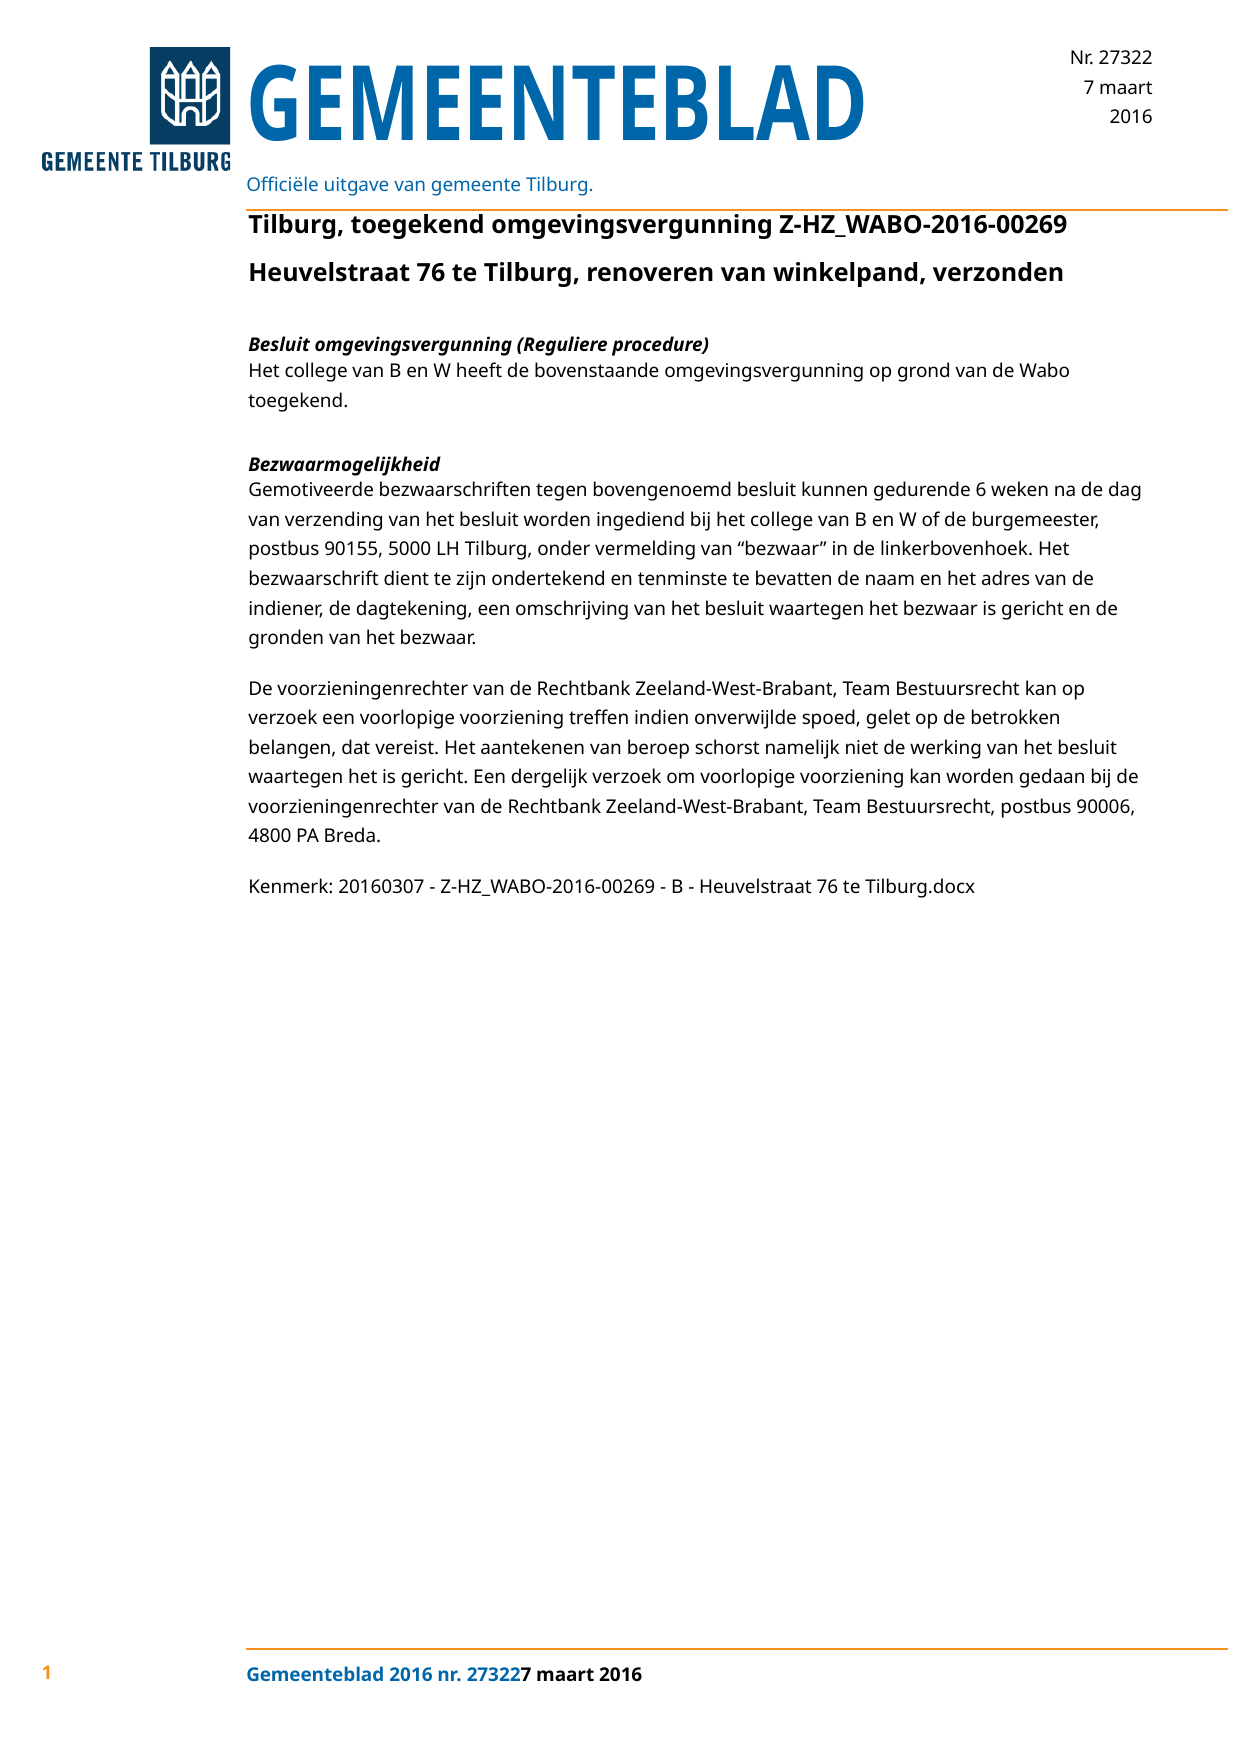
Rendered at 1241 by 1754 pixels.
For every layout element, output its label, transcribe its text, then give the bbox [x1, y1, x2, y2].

text Het college van B en W heeft de bovenstaande omgevingsvergunning op grond van de Wabo toegekend. [248, 357, 1152, 412]
text Bezwaarmogelijkheid [248, 451, 1152, 476]
text Tilburg, toegekend omgevingsvergunning Z-HZ_WABO-2016-00269 Heuvelstraat 76 te Tilburg, renoveren van winkelpand, verzonden [248, 211, 1152, 288]
text Besluit omgevingsvergunning (Reguliere procedure) [248, 331, 1152, 357]
picture [41, 47, 231, 172]
text De voorzieningenrechter van de Rechtbank Zeeland-West-Brabant, Team Bestuursrecht kan op verzoek een voorlopige voorziening treffen indien onverwijlde spoed, gelet op de betrokken belangen, dat vereist. Het aantekenen van beroep schorst namelijk niet de werking van het besluit waartegen het is gericht. Een dergelijk verzoek om voorlopige voorziening kan worden gedaan bij de voorzieningenrechter van de Rechtbank Zeeland-West-Brabant, Team Bestuursrecht, postbus 90006, 4800 PA Breda. [248, 675, 1152, 848]
text Kenmerk: 20160307 - Z-HZ_WABO-2016-00269 - B - Heuvelstraat 76 te Tilburg.docx [248, 873, 1152, 899]
text Gemotiveerde bezwaarschriften tegen bovengenoemd besluit kunnen gedurende 6 weken na de dag van verzending van het besluit worden ingediend bij het college van B en W of de burgemeester, postbus 90155, 5000 LH Tilburg, onder vermelding van “bezwaar” in de linkerbovenhoek. Het bezwaarschrift dient te zijn ondertekend en tenminste te bevatten de naam en het adres van de indiener, de dagtekening, een omschrijving van het besluit waartegen het bezwaar is gericht en de gronden van het bezwaar. [248, 476, 1152, 650]
